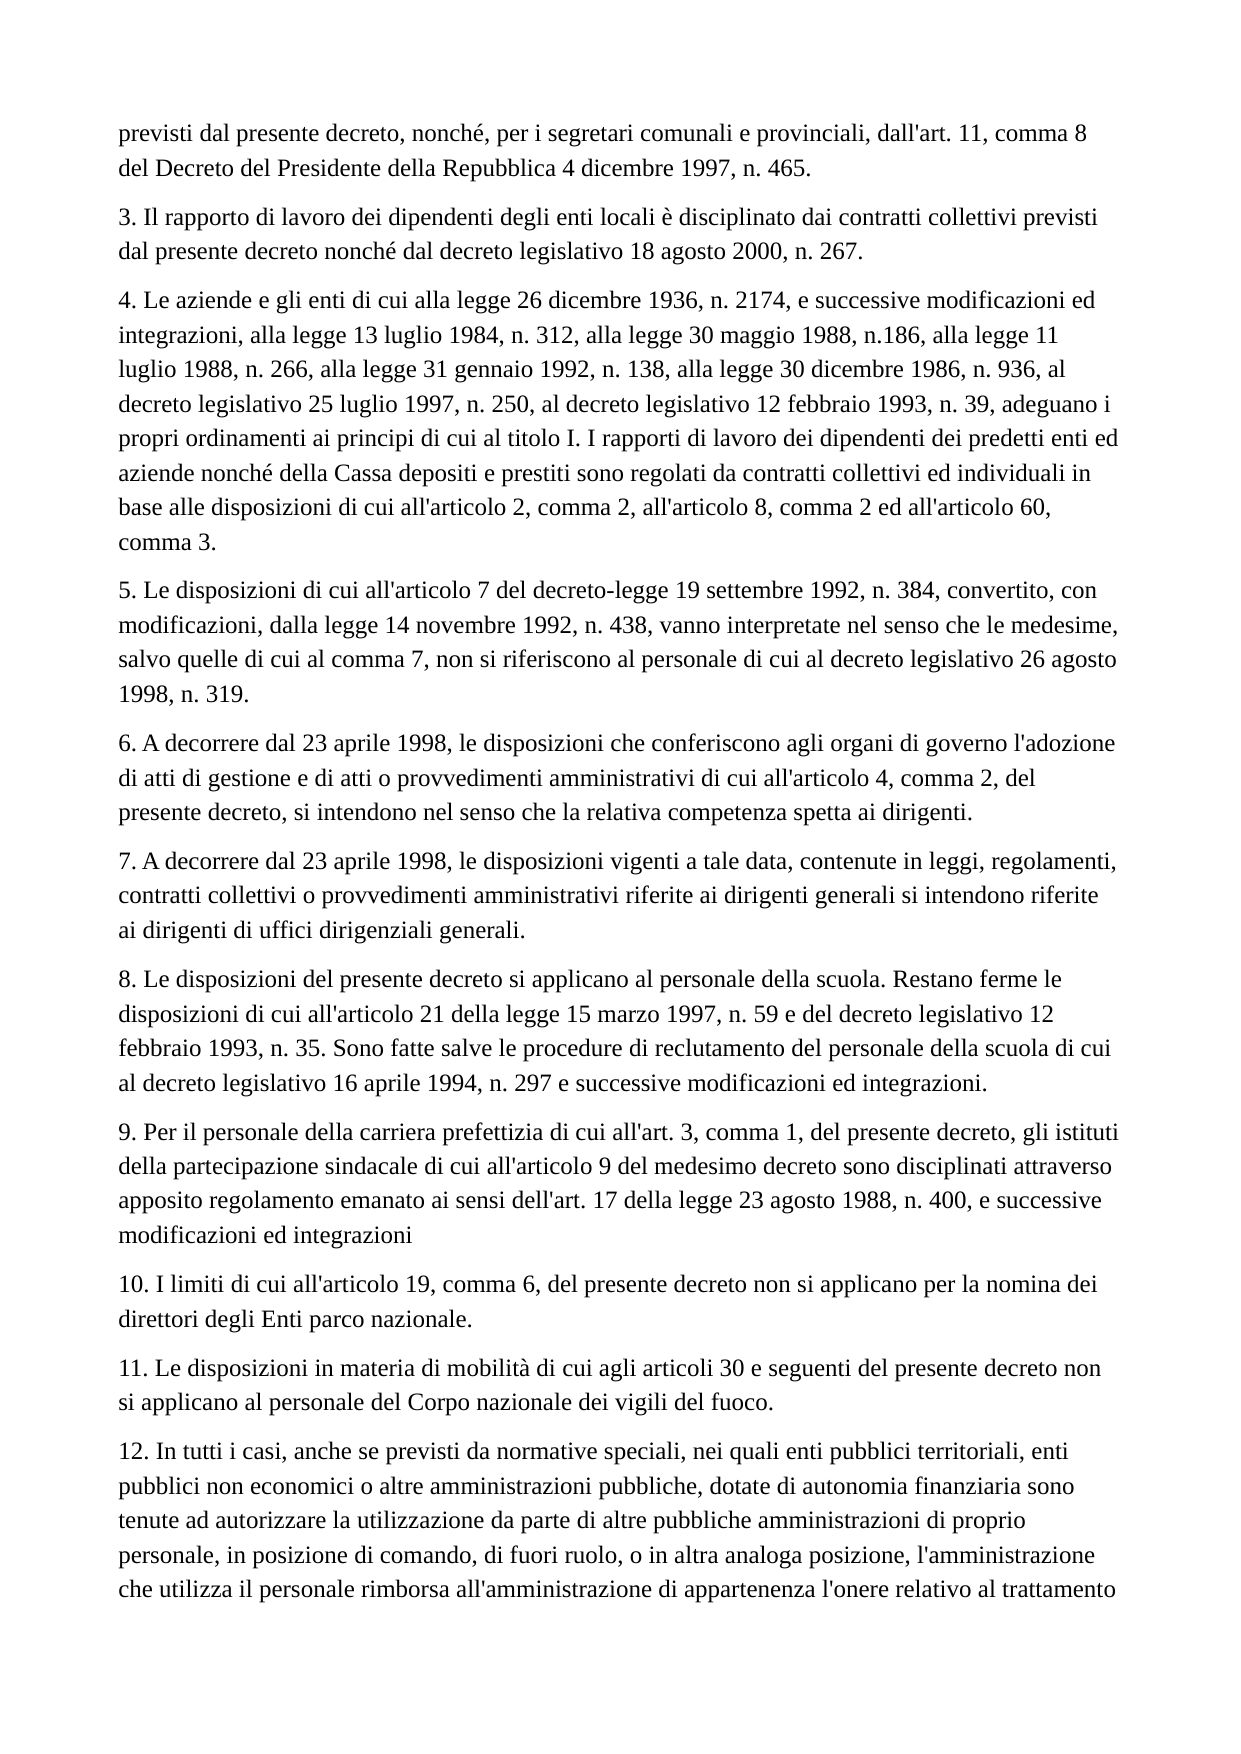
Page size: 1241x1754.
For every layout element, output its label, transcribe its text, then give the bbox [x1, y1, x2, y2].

text 3. Il rapporto di lavoro dei dipendenti degli enti locali è disciplinato dai contratti collettivi previsti dal presente decreto nonché dal decreto legislativo 18 agosto 2000, n. 267. [118, 202, 1122, 265]
text 12. In tutti i casi, anche se previsti da normative speciali, nei quali enti pubblici territoriali, enti pubblici non economici o altre amministrazioni pubbliche, dotate di autonomia finanziaria sono tenute ad autorizzare la utilizzazione da parte di altre pubbliche amministrazioni di proprio personale, in posizione di comando, di fuori ruolo, o in altra analoga posizione, l'amministrazione che utilizza il personale rimborsa all'amministrazione di appartenenza l'onere relativo al trattamento [118, 1436, 1122, 1603]
text 5. Le disposizioni di cui all'articolo 7 del decreto-legge 19 settembre 1992, n. 384, convertito, con modificazioni, dalla legge 14 novembre 1992, n. 438, vanno interpretate nel senso che le medesime, salvo quelle di cui al comma 7, non si riferiscono al personale di cui al decreto legislativo 26 agosto 1998, n. 319. [118, 576, 1122, 708]
text 8. Le disposizioni del presente decreto si applicano al personale della scuola. Restano ferme le disposizioni di cui all'articolo 21 della legge 15 marzo 1997, n. 59 e del decreto legislativo 12 febbraio 1993, n. 35. Sono fatte salve le procedure di reclutamento del personale della scuola di cui al decreto legislativo 16 aprile 1994, n. 297 e successive modificazioni ed integrazioni. [118, 964, 1122, 1096]
text 4. Le aziende e gli enti di cui alla legge 26 dicembre 1936, n. 2174, e successive modificazioni ed integrazioni, alla legge 13 luglio 1984, n. 312, alla legge 30 maggio 1988, n.186, alla legge 11 luglio 1988, n. 266, alla legge 31 gennaio 1992, n. 138, alla legge 30 dicembre 1986, n. 936, al decreto legislativo 25 luglio 1997, n. 250, al decreto legislativo 12 febbraio 1993, n. 39, adeguano i propri ordinamenti ai principi di cui al titolo I. I rapporti di lavoro dei dipendenti dei predetti enti ed aziende nonché della Cassa depositi e prestiti sono regolati da contratti collettivi ed individuali in base alle disposizioni di cui all'articolo 2, comma 2, all'articolo 8, comma 2 ed all'articolo 60, comma 3. [118, 285, 1122, 555]
text 11. Le disposizioni in materia di mobilità di cui agli articoli 30 e seguenti del presente decreto non si applicano al personale del Corpo nazionale dei vigili del fuoco. [118, 1353, 1122, 1416]
text 6. A decorrere dal 23 aprile 1998, le disposizioni che conferiscono agli organi di governo l'adozione di atti di gestione e di atti o provvedimenti amministrativi di cui all'articolo 4, comma 2, del presente decreto, si intendono nel senso che la relativa competenza spetta ai dirigenti. [118, 728, 1122, 826]
text 9. Per il personale della carriera prefettizia di cui all'art. 3, comma 1, del presente decreto, gli istituti della partecipazione sindacale di cui all'articolo 9 del medesimo decreto sono disciplinati attraverso apposito regolamento emanato ai sensi dell'art. 17 della legge 23 agosto 1988, n. 400, e successive modificazioni ed integrazioni [118, 1117, 1122, 1249]
text 10. I limiti di cui all'articolo 19, comma 6, del presente decreto non si applicano per la nomina dei direttori degli Enti parco nazionale. [118, 1269, 1122, 1332]
text 7. A decorrere dal 23 aprile 1998, le disposizioni vigenti a tale data, contenute in leggi, regolamenti, contratti collettivi o provvedimenti amministrativi riferite ai dirigenti generali si intendono riferite ai dirigenti di uffici dirigenziali generali. [118, 846, 1122, 944]
text previsti dal presente decreto, nonché, per i segretari comunali e provinciali, dall'art. 11, comma 8 del Decreto del Presidente della Repubblica 4 dicembre 1997, n. 465. [118, 118, 1122, 181]
